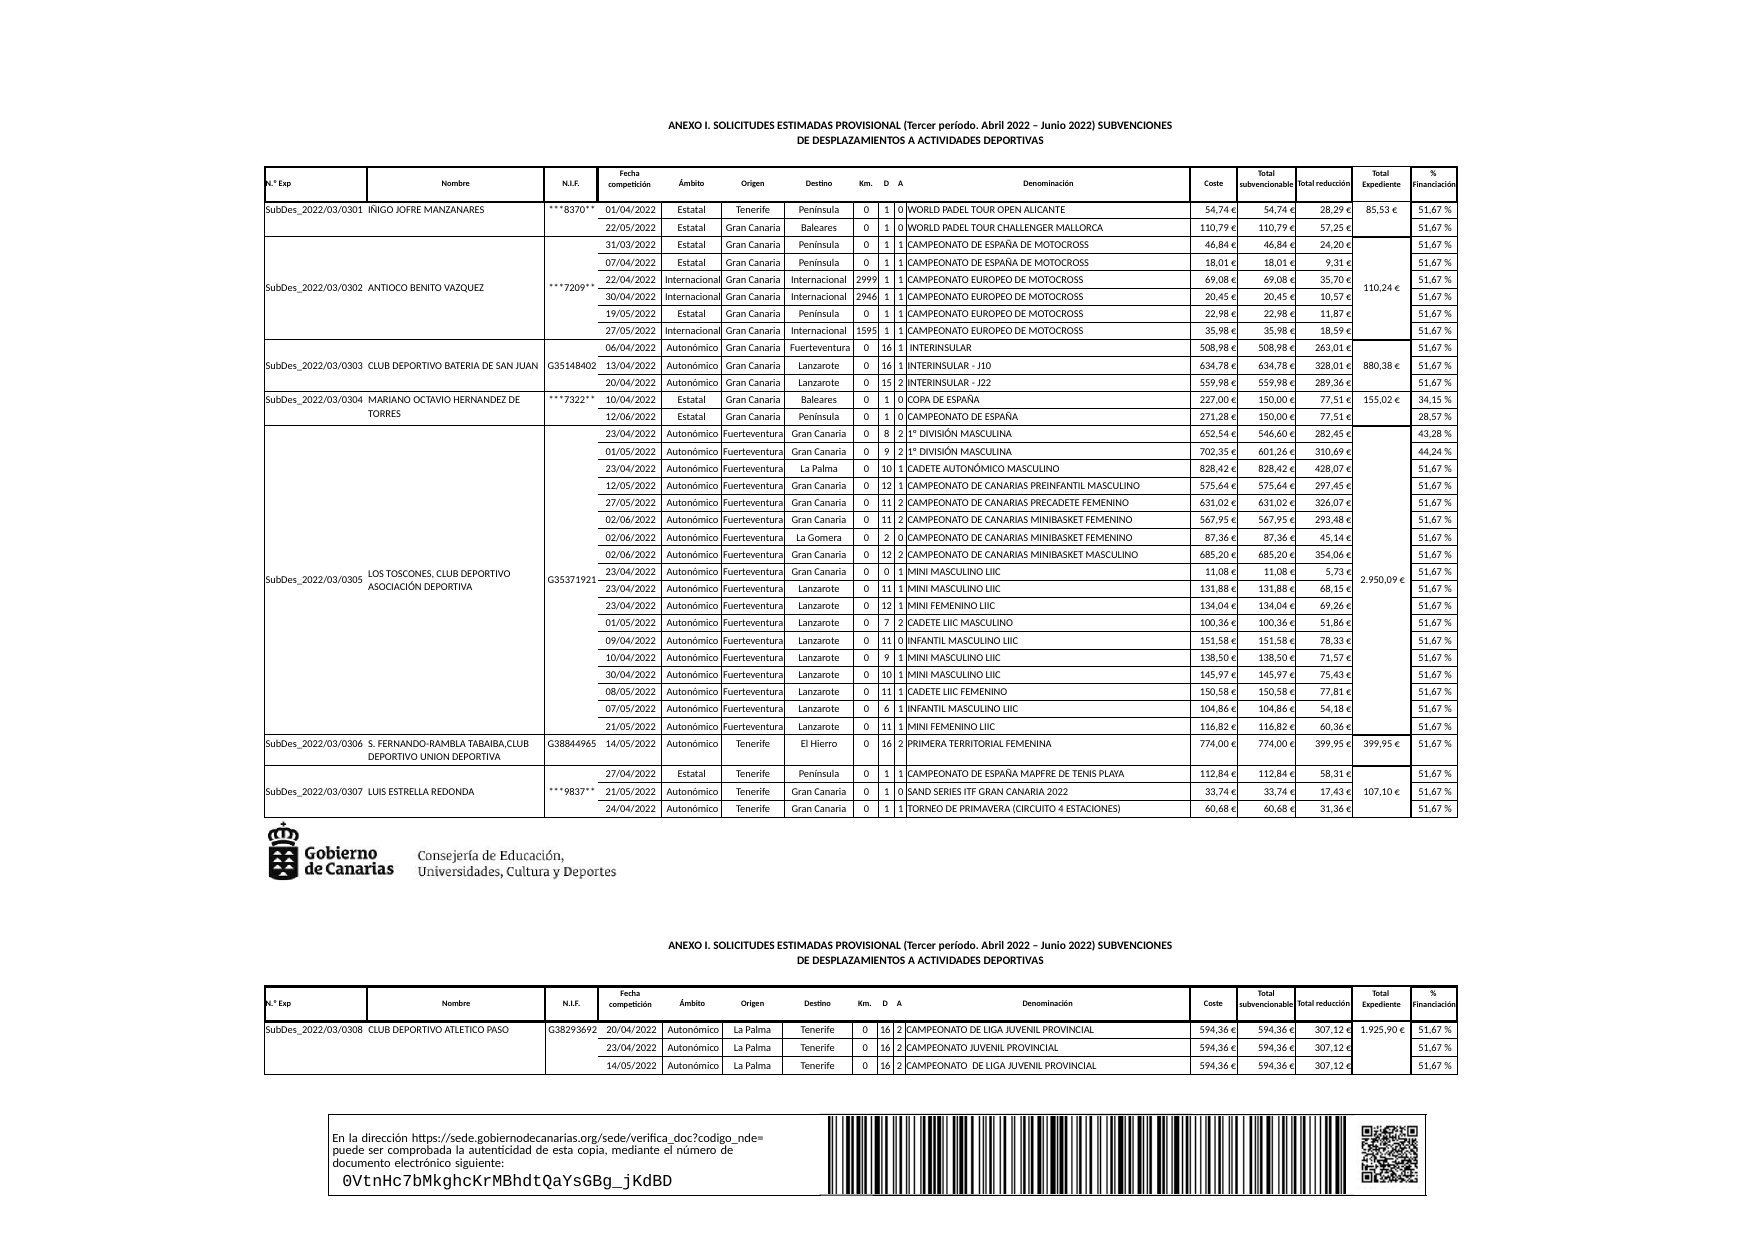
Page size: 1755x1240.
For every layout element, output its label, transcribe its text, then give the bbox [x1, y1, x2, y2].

table_cell 594,36 € [1238, 1023, 1295, 1038]
table_cell 16 [878, 1057, 893, 1073]
table_cell 51,86 € [1296, 615, 1352, 631]
table_cell 51,67 % [1412, 564, 1457, 580]
table_cell 151,58 € [1191, 632, 1237, 648]
table_header Total subvencionable [1238, 168, 1295, 201]
table_cell 9,31 € [1296, 254, 1352, 270]
table_cell CADETE AUTONÓMICO MASCULINO [907, 460, 1190, 477]
table_cell 11,08 € [1191, 564, 1237, 580]
table_cell 138,50 € [1191, 650, 1237, 666]
table_cell 155,02 € [1353, 392, 1410, 425]
table_cell Internacional [662, 289, 721, 305]
table_cell Península [785, 237, 853, 253]
table_cell 12 [879, 478, 894, 494]
table_cell SubDes_2022/03/0303 [265, 340, 367, 391]
table_cell Autonómico [662, 460, 721, 477]
table_cell 150,58 € [1238, 684, 1295, 700]
table_cell 1 [895, 460, 906, 477]
table_cell 11 [879, 632, 894, 648]
table_cell 11 [879, 718, 894, 734]
table_header N.I.F. [545, 168, 596, 201]
table_cell 87,36 € [1238, 529, 1295, 545]
table_cell Autonómico [662, 650, 721, 666]
table_cell 594,36 € [1191, 1057, 1237, 1073]
table_cell 51,67 % [1412, 254, 1457, 270]
table_cell 58,31 € [1296, 766, 1352, 782]
table_cell Gran Canaria [785, 512, 853, 528]
table_cell ***7209** [545, 237, 597, 339]
table_cell Fuerteventura [722, 443, 784, 459]
table_cell 2 [894, 1023, 905, 1038]
table_cell 1 [895, 237, 906, 253]
table_cell 51,67 % [1412, 1023, 1457, 1038]
table_cell 0 [854, 426, 878, 442]
table_cell 14/05/2022 [598, 1057, 662, 1073]
table_cell 399,95 € [1353, 736, 1410, 765]
table_cell Gran Canaria [722, 306, 784, 322]
table_cell 1 [895, 254, 906, 270]
table_cell 43,28 % [1412, 426, 1457, 442]
table_cell Estatal [662, 203, 721, 218]
table_cell ***7322** [545, 392, 597, 425]
table_cell 1 [895, 718, 906, 734]
table_cell Fuerteventura [722, 632, 784, 648]
table_cell 307,12 € [1296, 1057, 1351, 1073]
table_cell 8 [879, 426, 894, 442]
table_cell 0 [854, 581, 878, 597]
table_cell 774,00 € [1238, 735, 1295, 765]
table_cell 87,36 € [1191, 529, 1237, 545]
table_cell Fuerteventura [722, 478, 784, 494]
table_cell 0 [854, 766, 878, 782]
table_cell 1 [895, 650, 906, 666]
table_header Origen [722, 988, 782, 1020]
table_cell 57,25 € [1296, 219, 1352, 236]
table_cell 0 [853, 1023, 877, 1038]
table_header Km. [854, 168, 878, 201]
table_cell 06/04/2022 [598, 340, 661, 356]
table_cell 828,42 € [1238, 460, 1295, 477]
table_cell 150,58 € [1191, 684, 1237, 700]
table_header Origen [721, 168, 784, 201]
table_cell Lanzarote [785, 581, 853, 597]
table_cell 0 [854, 529, 878, 545]
table_cell ***9837** [545, 766, 597, 817]
table_cell 22/05/2022 [598, 219, 661, 236]
table_cell 0 [854, 667, 878, 683]
table_cell 2.950,09 € [1353, 427, 1410, 734]
table_cell 145,97 € [1191, 667, 1237, 683]
table_cell Gran Canaria [722, 340, 784, 356]
table_header % Financiación [1412, 168, 1456, 201]
table_cell 559,98 € [1238, 375, 1295, 391]
table_cell 1 [879, 801, 894, 817]
table_cell 33,74 € [1238, 783, 1295, 799]
table_cell 508,98 € [1238, 340, 1295, 356]
table_cell 51,67 % [1412, 271, 1457, 287]
table_cell CAMPEONATO EUROPEO DE MOTOCROSS [907, 306, 1190, 322]
table_header Ámbito [662, 988, 722, 1020]
table_cell INTERINSULAR [907, 340, 1190, 356]
table_cell 51,67 % [1412, 529, 1457, 545]
table_cell 51,67 % [1412, 1057, 1457, 1073]
table_cell 44,24 % [1412, 443, 1457, 459]
text ANEXO I. SOLICITUDES ESTIMADAS PROVISIONAL (Tercer período. Abril 2022 – Junio 2022) SUBVENCIONES DE DESPLAZAMIENTOS A ACTIVIDADES DEPORTIVAS [665, 938, 1176, 967]
table_cell 18,01 € [1191, 254, 1237, 270]
table_cell 2 [895, 546, 906, 562]
table_cell 23/04/2022 [598, 581, 661, 597]
table_cell Estatal [662, 392, 721, 408]
table_cell 11 [879, 495, 894, 511]
table_cell 828,42 € [1191, 460, 1237, 477]
table_header Nombre [368, 168, 543, 201]
table_cell 54,74 € [1191, 203, 1237, 218]
table_cell 23/04/2022 [598, 460, 661, 477]
table_cell Tenerife [722, 766, 784, 782]
table_cell Autonómico [662, 340, 721, 356]
table_cell 293,48 € [1296, 512, 1352, 528]
table_cell SubDes_2022/03/0305 [265, 426, 367, 734]
table_cell 51,67 % [1412, 289, 1457, 305]
table_cell 0 [854, 718, 878, 734]
table_cell 1 [895, 701, 906, 717]
table_cell 774,00 € [1191, 735, 1237, 765]
table_cell 22,98 € [1191, 306, 1237, 322]
table_cell 46,84 € [1191, 237, 1237, 253]
table_cell Lanzarote [785, 632, 853, 648]
table_cell Autonómico [662, 426, 721, 442]
table_cell 78,33 € [1296, 632, 1352, 648]
table_cell Autonómico [662, 375, 721, 391]
table_cell 23/04/2022 [598, 564, 661, 580]
table_cell Tenerife [722, 735, 784, 765]
table_cell 138,50 € [1238, 650, 1295, 666]
table_cell 326,07 € [1296, 495, 1352, 511]
table_cell 51,67 % [1412, 478, 1457, 494]
table_cell Autonómico [662, 701, 721, 717]
table_cell Gran Canaria [722, 357, 784, 373]
table_cell 21/05/2022 [598, 783, 661, 799]
table_cell Gran Canaria [722, 254, 784, 270]
table_cell 51,67 % [1412, 701, 1457, 717]
table_header Destino [784, 168, 854, 201]
table_cell 575,64 € [1238, 478, 1295, 494]
table_cell 594,36 € [1191, 1039, 1237, 1056]
table_cell G38293692 [546, 1023, 598, 1073]
table_cell Fuerteventura [722, 426, 784, 442]
table_cell 601,26 € [1238, 443, 1295, 459]
table_cell 16 [878, 1023, 893, 1038]
table_cell 77,51 € [1296, 392, 1352, 408]
table_cell 35,98 € [1191, 323, 1237, 339]
table_cell Gran Canaria [785, 783, 853, 799]
table_cell WORLD PADEL TOUR OPEN ALICANTE [907, 203, 1190, 218]
table_cell 0 [854, 650, 878, 666]
table_header D [877, 988, 893, 1020]
table_cell MINI FEMENINO LIIC [907, 718, 1190, 734]
table_cell CAMPEONATO EUROPEO DE MOTOCROSS [907, 289, 1190, 305]
table_cell ***8370** [545, 203, 597, 236]
table_cell 2 [895, 375, 906, 391]
table_cell CADETE LIIC MASCULINO [907, 615, 1190, 631]
table_cell 631,02 € [1238, 495, 1295, 511]
table_cell 15 [879, 375, 894, 391]
table_cell Península [785, 766, 853, 782]
table_cell 2 [894, 1057, 905, 1073]
table_cell Lanzarote [785, 718, 853, 734]
table_cell 145,97 € [1238, 667, 1295, 683]
table_cell SubDes_2022/03/0302 [265, 237, 367, 339]
table_cell CAMPEONATO DE CANARIAS PRECADETE FEMENINO [907, 495, 1190, 511]
table_cell 35,98 € [1238, 323, 1295, 339]
table_cell SubDes_2022/03/0307 [265, 766, 367, 817]
table_cell 9 [879, 443, 894, 459]
table_cell CAMPEONATO DE LIGA JUVENIL PROVINCIAL [906, 1023, 1190, 1038]
table_cell 559,98 € [1191, 375, 1237, 391]
table_cell Autonómico [662, 357, 721, 373]
table_cell 131,88 € [1238, 581, 1295, 597]
table_cell La Palma [723, 1023, 782, 1038]
table_cell Península [785, 254, 853, 270]
table_cell 0 [854, 564, 878, 580]
table_header Destino [783, 988, 852, 1020]
table_cell 1 [895, 564, 906, 580]
table_header Total reducción [1297, 168, 1351, 201]
table_cell 1 [895, 271, 906, 287]
table_cell CADETE LIIC FEMENINO [907, 684, 1190, 700]
table_cell LOS TOSCONES, CLUB DEPORTIVO ASOCIACIÓN DEPORTIVA [367, 426, 544, 734]
table_cell Autonómico [662, 718, 721, 734]
table_cell Fuerteventura [722, 512, 784, 528]
table_cell CAMPEONATO DE ESPAÑA [907, 409, 1190, 425]
table_cell 1 [895, 323, 906, 339]
table_cell 2 [895, 426, 906, 442]
table_header Fecha competición [599, 168, 661, 201]
table_cell 2 [895, 512, 906, 528]
table_cell 68,15 € [1296, 581, 1352, 597]
table_cell 1 [895, 478, 906, 494]
table_cell 112,84 € [1191, 766, 1237, 782]
table_cell 09/04/2022 [598, 632, 661, 648]
table_cell 631,02 € [1191, 495, 1237, 511]
table_cell 18,59 € [1296, 323, 1352, 339]
table_cell 60,68 € [1238, 801, 1295, 817]
table_cell 354,06 € [1296, 546, 1352, 562]
table_cell CAMPEONATO DE ESPAÑA DE MOTOCROSS [907, 254, 1190, 270]
table_header Denominación [906, 168, 1189, 201]
table_cell Fuerteventura [722, 667, 784, 683]
table_cell Autonómico [662, 598, 721, 614]
table_cell Internacional [662, 271, 721, 287]
table_cell 14/05/2022 [598, 735, 661, 765]
table_cell 23/04/2022 [598, 1039, 662, 1056]
table_cell Fuerteventura [722, 529, 784, 545]
table_cell 02/06/2022 [598, 546, 661, 562]
table_cell 131,88 € [1191, 581, 1237, 597]
table_cell 11 [879, 581, 894, 597]
table_cell Autonómico [663, 1023, 722, 1038]
table_cell 428,07 € [1296, 460, 1352, 477]
table_cell 107,10 € [1353, 767, 1410, 817]
table_cell 594,36 € [1238, 1057, 1295, 1073]
table_cell 0 [854, 735, 878, 765]
table_cell Gran Canaria [785, 495, 853, 511]
table_cell 51,67 % [1412, 598, 1457, 614]
table_cell 100,36 € [1238, 615, 1295, 631]
table_cell 71,57 € [1296, 650, 1352, 666]
table_cell 16 [879, 340, 894, 356]
table_cell G35148402 [545, 340, 597, 391]
table_cell 263,01 € [1296, 340, 1352, 356]
table_cell Autonómico [662, 512, 721, 528]
table_cell 0 [854, 495, 878, 511]
table_cell Tenerife [783, 1023, 852, 1038]
table_cell 634,78 € [1191, 357, 1237, 373]
table_cell CAMPEONATO JUVENIL PROVINCIAL [906, 1039, 1190, 1056]
table_cell Lanzarote [785, 667, 853, 683]
table_cell 2 [895, 443, 906, 459]
table_cell 685,20 € [1238, 546, 1295, 562]
table_cell Fuerteventura [722, 495, 784, 511]
table_cell SubDes_2022/03/0304 [265, 392, 367, 425]
table_cell 28,29 € [1296, 203, 1352, 218]
table_cell 12 [879, 546, 894, 562]
table_cell INFANTIL MASCULINO LIIC [907, 701, 1190, 717]
table_cell 702,35 € [1191, 443, 1237, 459]
table_cell 0 [854, 701, 878, 717]
table_cell Autonómico [662, 529, 721, 545]
table_cell 282,45 € [1296, 426, 1352, 442]
table_cell 0 [895, 392, 906, 408]
table_cell Fuerteventura [722, 546, 784, 562]
table_cell 45,14 € [1296, 529, 1352, 545]
table_cell 51,67 % [1412, 783, 1457, 799]
table_cell Gran Canaria [722, 392, 784, 408]
table_cell 51,67 % [1412, 766, 1457, 782]
table_cell 116,82 € [1191, 718, 1237, 734]
table_cell 24/04/2022 [598, 801, 661, 817]
table_cell 0 [854, 615, 878, 631]
table_cell Autonómico [662, 684, 721, 700]
table_cell Autonómico [663, 1057, 722, 1073]
table_cell S. FERNANDO-RAMBLA TABAIBA,CLUB DEPORTIVO UNION DEPORTIVA [367, 735, 544, 765]
table_cell 297,45 € [1296, 478, 1352, 494]
table_cell Península [785, 306, 853, 322]
table_cell G35371921 [545, 426, 597, 734]
table_header Fecha competición [599, 988, 662, 1020]
table_cell 18,01 € [1238, 254, 1295, 270]
table_cell Fuerteventura [722, 684, 784, 700]
table_cell 51,67 % [1412, 581, 1457, 597]
table_cell Gran Canaria [722, 237, 784, 253]
table_cell CAMPEONATO DE CANARIAS MINIBASKET FEMENINO [907, 512, 1190, 528]
table_header Denominación [905, 988, 1189, 1020]
table_cell Gran Canaria [785, 426, 853, 442]
table_cell 0 [854, 357, 878, 373]
table_cell ANTIOCO BENITO VAZQUEZ [367, 237, 544, 339]
table_cell Lanzarote [785, 615, 853, 631]
table_cell 51,67 % [1412, 615, 1457, 631]
table_cell 17,43 € [1296, 783, 1352, 799]
table_cell 46,84 € [1238, 237, 1295, 253]
table_cell 10/04/2022 [598, 392, 661, 408]
table_cell 2946 [854, 289, 878, 305]
table_cell Estatal [662, 409, 721, 425]
table_cell Gran Canaria [722, 271, 784, 287]
table_cell Lanzarote [785, 701, 853, 717]
table_cell 151,58 € [1238, 632, 1295, 648]
table_header A [894, 168, 906, 201]
table_cell 0 [854, 783, 878, 799]
table_cell 51,67 % [1412, 632, 1457, 648]
table_header % Financiación [1412, 988, 1456, 1020]
table_cell El Hierro [785, 735, 853, 765]
table_cell Gran Canaria [785, 478, 853, 494]
table_header D [878, 168, 894, 201]
table_cell Autonómico [662, 632, 721, 648]
table_cell La Palma [785, 460, 853, 477]
table_cell 0 [895, 219, 906, 236]
table_cell Autonómico [662, 783, 721, 799]
table_cell 20,45 € [1238, 289, 1295, 305]
table_cell 1 [879, 271, 894, 287]
table_cell CAMPEONATO DE CANARIAS MINIBASKET MASCULINO [907, 546, 1190, 562]
table_cell 2 [879, 529, 894, 545]
table_cell 271,28 € [1191, 409, 1237, 425]
table_cell 567,95 € [1191, 512, 1237, 528]
table_cell 20,45 € [1191, 289, 1237, 305]
table_cell SAND SERIES ITF GRAN CANARIA 2022 [907, 783, 1190, 799]
table_cell 10/04/2022 [598, 650, 661, 666]
table_cell 0 [854, 443, 878, 459]
table_cell 0 [854, 598, 878, 614]
table_cell 634,78 € [1238, 357, 1295, 373]
table_cell 100,36 € [1191, 615, 1237, 631]
table_cell 2999 [854, 271, 878, 287]
table_cell CAMPEONATO DE CANARIAS MINIBASKET FEMENINO [907, 529, 1190, 545]
table_cell 51,67 % [1412, 306, 1457, 322]
table_cell 12/05/2022 [598, 478, 661, 494]
table_cell 60,36 € [1296, 718, 1352, 734]
table_cell 30/04/2022 [598, 667, 661, 683]
table_cell 11 [879, 684, 894, 700]
table_cell 51,67 % [1412, 340, 1457, 356]
table_cell 1 [879, 203, 894, 218]
table_cell 51,67 % [1412, 1039, 1457, 1056]
table_cell Península [785, 409, 853, 425]
table_cell 51,67 % [1412, 203, 1457, 218]
table_cell 51,67 % [1412, 237, 1457, 253]
table_cell Estatal [662, 219, 721, 236]
table_cell 69,26 € [1296, 598, 1352, 614]
table_cell 6 [879, 701, 894, 717]
table_cell Fuerteventura [722, 718, 784, 734]
table_header N.º Exp [266, 168, 366, 201]
table_header Coste [1191, 168, 1236, 201]
table_cell 12/06/2022 [598, 409, 661, 425]
table_cell 08/05/2022 [598, 684, 661, 700]
table_cell 51,67 % [1412, 323, 1457, 339]
table_cell 0 [854, 340, 878, 356]
table_cell Internacional [662, 323, 721, 339]
table_cell 1 [895, 684, 906, 700]
table_cell 35,70 € [1296, 271, 1352, 287]
table_cell Autonómico [662, 564, 721, 580]
table_header Nombre [368, 988, 544, 1020]
table_cell Fuerteventura [722, 460, 784, 477]
table_cell 575,64 € [1191, 478, 1237, 494]
table_cell 54,74 € [1238, 203, 1295, 218]
table_cell Gran Canaria [722, 323, 784, 339]
table_cell 16 [878, 1039, 893, 1056]
table_cell 227,00 € [1191, 392, 1237, 408]
table_cell CAMPEONATO EUROPEO DE MOTOCROSS [907, 323, 1190, 339]
table_cell 1 [879, 766, 894, 782]
table_cell 51,67 % [1412, 495, 1457, 511]
table_cell 51,67 % [1412, 357, 1457, 373]
table_cell 9 [879, 650, 894, 666]
table_cell 0 [854, 632, 878, 648]
table_cell 112,84 € [1238, 766, 1295, 782]
table_cell 399,95 € [1296, 735, 1352, 765]
table_cell 1 [895, 289, 906, 305]
table_cell 0 [895, 529, 906, 545]
table_cell Internacional [785, 323, 853, 339]
table_cell 508,98 € [1191, 340, 1237, 356]
table_cell 31,36 € [1296, 801, 1352, 817]
table_cell IÑIGO JOFRE MANZANARES [367, 203, 544, 236]
table_cell COPA DE ESPAÑA [907, 392, 1190, 408]
table_cell INFANTIL MASCULINO LIIC [907, 632, 1190, 648]
table_cell 1 [895, 801, 906, 817]
table_cell Estatal [662, 237, 721, 253]
table_cell MINI MASCULINO LIIC [907, 564, 1190, 580]
table_cell Autonómico [662, 495, 721, 511]
table_cell Gran Canaria [722, 219, 784, 236]
table_cell 54,18 € [1296, 701, 1352, 717]
table_cell 10 [879, 460, 894, 477]
table_cell 1 [879, 237, 894, 253]
table_cell 1 [879, 289, 894, 305]
table_cell 1 [895, 766, 906, 782]
table_cell 150,00 € [1238, 409, 1295, 425]
table_cell CAMPEONATO DE CANARIAS PREINFANTIL MASCULINO [907, 478, 1190, 494]
table_header Coste [1191, 988, 1236, 1020]
table_cell INTERINSULAR - J22 [907, 375, 1190, 391]
table_cell 1 [879, 409, 894, 425]
table_cell 1 [879, 783, 894, 799]
table_cell 110,79 € [1191, 219, 1237, 236]
table_cell 5,73 € [1296, 564, 1352, 580]
table_cell Lanzarote [785, 375, 853, 391]
table_cell 34,15 % [1412, 392, 1457, 408]
table_cell 27/05/2022 [598, 495, 661, 511]
table_cell Gran Canaria [785, 801, 853, 817]
table_cell 51,67 % [1412, 735, 1457, 765]
table_cell 0 [895, 783, 906, 799]
table_cell 110,24 € [1353, 238, 1410, 339]
table_cell 104,86 € [1238, 701, 1295, 717]
table_cell PRIMERA TERRITORIAL FEMENINA [907, 735, 1190, 765]
table_cell 51,67 % [1412, 512, 1457, 528]
table_cell 0 [854, 375, 878, 391]
table_cell 11,08 € [1238, 564, 1295, 580]
table_cell Gran Canaria [785, 443, 853, 459]
table_cell CAMPEONATO DE ESPAÑA DE MOTOCROSS [907, 237, 1190, 253]
table_cell 27/04/2022 [598, 766, 661, 782]
table_cell 0 [895, 409, 906, 425]
table_cell Fuerteventura [722, 650, 784, 666]
table_cell 51,67 % [1412, 684, 1457, 700]
table_cell 0 [895, 632, 906, 648]
table_cell 2 [895, 495, 906, 511]
table_cell LUIS ESTRELLA REDONDA [367, 766, 544, 817]
table_cell 652,54 € [1191, 426, 1237, 442]
table_cell 1 [879, 254, 894, 270]
table_cell 0 [895, 203, 906, 218]
table_cell 0 [879, 564, 894, 580]
table_cell 594,36 € [1191, 1023, 1237, 1038]
table_cell 1 [895, 598, 906, 614]
table_cell 0 [854, 203, 878, 218]
table_cell 1 [879, 323, 894, 339]
table_cell 19/05/2022 [598, 306, 661, 322]
table_cell 0 [854, 801, 878, 817]
table_cell Tenerife [722, 801, 784, 817]
table_cell 1 [895, 581, 906, 597]
table_cell 104,86 € [1191, 701, 1237, 717]
table_cell 310,69 € [1296, 443, 1352, 459]
table_cell Internacional [785, 289, 853, 305]
table_cell MINI MASCULINO LIIC [907, 581, 1190, 597]
table_cell 85,53 € [1353, 202, 1410, 236]
table_cell CAMPEONATO DE LIGA JUVENIL PROVINCIAL [906, 1057, 1190, 1073]
table_cell 0 [854, 409, 878, 425]
table_cell 1595 [854, 323, 878, 339]
table_cell Autonómico [663, 1039, 722, 1056]
table_cell Autonómico [662, 801, 721, 817]
table_cell 23/04/2022 [598, 426, 661, 442]
table_cell 30/04/2022 [598, 289, 661, 305]
table_cell 0 [854, 684, 878, 700]
table_cell Lanzarote [785, 598, 853, 614]
table_cell CAMPEONATO EUROPEO DE MOTOCROSS [907, 271, 1190, 287]
table_cell 116,82 € [1238, 718, 1295, 734]
table_cell 77,51 € [1296, 409, 1352, 425]
table_cell SubDes_2022/03/0301 [265, 203, 367, 236]
table_cell Fuerteventura [722, 701, 784, 717]
table_cell 07/05/2022 [598, 701, 661, 717]
table_cell 328,01 € [1296, 357, 1352, 373]
table_cell La Palma [723, 1039, 782, 1056]
table_cell 51,67 % [1412, 546, 1457, 562]
table_cell 51,67 % [1412, 375, 1457, 391]
table_header N.º Exp [266, 988, 366, 1020]
table_header Total reducción [1296, 988, 1351, 1020]
table_cell Lanzarote [785, 357, 853, 373]
table_cell 1 [879, 219, 894, 236]
table_cell Gran Canaria [785, 546, 853, 562]
table_cell 0 [854, 219, 878, 236]
table_cell G38844965 [545, 735, 597, 765]
table_cell Fuerteventura [722, 564, 784, 580]
table_cell La Palma [723, 1057, 782, 1073]
table_cell 28,57 % [1412, 409, 1457, 425]
table_cell Tenerife [783, 1039, 852, 1056]
table_cell Autonómico [662, 478, 721, 494]
table_cell 2 [895, 735, 906, 765]
table_cell 880,38 € [1353, 341, 1410, 391]
table_cell 01/05/2022 [598, 615, 661, 631]
table_cell 1.925,90 € [1353, 1022, 1410, 1073]
table_cell 16 [879, 357, 894, 373]
table_cell Autonómico [662, 546, 721, 562]
table_cell 1 [895, 357, 906, 373]
table_cell 20/04/2022 [598, 375, 661, 391]
table_cell 1 [895, 667, 906, 683]
table_cell Tenerife [722, 783, 784, 799]
table_header A [893, 988, 905, 1020]
table_cell 60,68 € [1191, 801, 1237, 817]
table_cell 10,57 € [1296, 289, 1352, 305]
table_cell 69,08 € [1191, 271, 1237, 287]
table_cell 2 [895, 615, 906, 631]
table_cell 0 [854, 546, 878, 562]
table_cell WORLD PADEL TOUR CHALLENGER MALLORCA [907, 219, 1190, 236]
table_cell 01/05/2022 [598, 443, 661, 459]
table_cell 11,87 € [1296, 306, 1352, 322]
table_cell Estatal [662, 306, 721, 322]
table_cell Tenerife [722, 203, 784, 218]
table_cell Estatal [662, 766, 721, 782]
table_cell 51,67 % [1412, 219, 1457, 236]
table_cell Tenerife [783, 1057, 852, 1073]
table_cell 01/04/2022 [598, 203, 661, 218]
table_header Total subvencionable [1238, 988, 1294, 1020]
table_cell 150,00 € [1238, 392, 1295, 408]
table_cell 02/06/2022 [598, 512, 661, 528]
table_cell 02/06/2022 [598, 529, 661, 545]
table_cell 10 [879, 667, 894, 683]
table_header Total Expediente [1353, 167, 1410, 201]
table_cell 0 [854, 460, 878, 477]
table_cell La Gomera [785, 529, 853, 545]
table_cell 51,67 % [1412, 650, 1457, 666]
table_cell 1 [879, 306, 894, 322]
table_cell Lanzarote [785, 650, 853, 666]
table_cell 33,74 € [1191, 783, 1237, 799]
table_cell 23/04/2022 [598, 598, 661, 614]
table_cell 0 [854, 254, 878, 270]
table_cell MINI FEMENINO LIIC [907, 598, 1190, 614]
table_cell 1 [895, 306, 906, 322]
table_cell 51,67 % [1412, 460, 1457, 477]
table_cell Fuerteventura [722, 581, 784, 597]
table_cell 0 [853, 1057, 877, 1073]
table_cell CLUB DEPORTIVO BATERIA DE SAN JUAN [367, 340, 544, 391]
table_cell Estatal [662, 254, 721, 270]
table_header Km. [852, 988, 877, 1020]
table_header N.I.F. [546, 988, 597, 1020]
table_cell 7 [879, 615, 894, 631]
table_cell 307,12 € [1296, 1023, 1351, 1038]
table_cell SubDes_2022/03/0308 [265, 1023, 367, 1073]
table_cell 11 [879, 512, 894, 528]
table_cell Autonómico [662, 735, 721, 765]
table_cell 685,20 € [1191, 546, 1237, 562]
table_cell 0 [854, 392, 878, 408]
table_cell 134,04 € [1191, 598, 1237, 614]
table_cell 0 [854, 237, 878, 253]
table_cell 24,20 € [1296, 237, 1352, 253]
table_cell 21/05/2022 [598, 718, 661, 734]
table_cell 110,79 € [1238, 219, 1295, 236]
table_cell 567,95 € [1238, 512, 1295, 528]
table_cell 27/05/2022 [598, 323, 661, 339]
table_cell Península [785, 203, 853, 218]
text ANEXO I. SOLICITUDES ESTIMADAS PROVISIONAL (Tercer período. Abril 2022 – Junio 2022) SUBVENCIONES DE DESPLAZAMIENTOS A ACTIVIDADES DEPORTIVAS [665, 118, 1176, 147]
table_cell 1º DIVISIÓN MASCULINA [907, 443, 1190, 459]
table_cell 31/03/2022 [598, 237, 661, 253]
table_cell TORNEO DE PRIMAVERA (CIRCUITO 4 ESTACIONES) [907, 801, 1190, 817]
table_cell 2 [894, 1039, 905, 1056]
table_cell INTERINSULAR - J10 [907, 357, 1190, 373]
table_header Ámbito [661, 168, 721, 201]
table_cell 16 [879, 735, 894, 765]
table_cell 1 [879, 392, 894, 408]
table_cell Fuerteventura [722, 598, 784, 614]
table_cell 77,81 € [1296, 684, 1352, 700]
table_cell 22/04/2022 [598, 271, 661, 287]
table_cell Lanzarote [785, 684, 853, 700]
table_cell 69,08 € [1238, 271, 1295, 287]
table_cell Baleares [785, 392, 853, 408]
table_cell 22,98 € [1238, 306, 1295, 322]
table_cell 546,60 € [1238, 426, 1295, 442]
table_cell Internacional [785, 271, 853, 287]
table_cell Baleares [785, 219, 853, 236]
table_cell 1º DIVISIÓN MASCULINA [907, 426, 1190, 442]
table_cell Autonómico [662, 581, 721, 597]
table_cell Gran Canaria [785, 564, 853, 580]
table_cell 07/04/2022 [598, 254, 661, 270]
table_cell 51,67 % [1412, 667, 1457, 683]
table_cell 594,36 € [1238, 1039, 1295, 1056]
table_cell Gran Canaria [722, 375, 784, 391]
table_cell 289,36 € [1296, 375, 1352, 391]
table_cell 307,12 € [1296, 1039, 1351, 1056]
table_cell Fuerteventura [785, 340, 853, 356]
table_cell Fuerteventura [722, 615, 784, 631]
table_cell 13/04/2022 [598, 357, 661, 373]
table_header Total Expediente [1353, 987, 1410, 1020]
table_cell MINI MASCULINO LIIC [907, 667, 1190, 683]
table_cell Gran Canaria [722, 289, 784, 305]
table_cell Autonómico [662, 443, 721, 459]
table_cell Autonómico [662, 667, 721, 683]
table_cell SubDes_2022/03/0306 [265, 735, 367, 765]
table_cell 12 [879, 598, 894, 614]
table_cell 20/04/2022 [598, 1023, 662, 1038]
table_cell Autonómico [662, 615, 721, 631]
table_cell MARIANO OCTAVIO HERNANDEZ DE TORRES [367, 392, 544, 425]
table_cell CAMPEONATO DE ESPAÑA MAPFRE DE TENIS PLAYA [907, 766, 1190, 782]
table_cell 0 [854, 306, 878, 322]
table_cell 0 [854, 512, 878, 528]
table_cell 75,43 € [1296, 667, 1352, 683]
table_cell 1 [895, 340, 906, 356]
table_cell CLUB DEPORTIVO ATLETICO PASO [367, 1023, 545, 1073]
table_cell Gran Canaria [722, 409, 784, 425]
table_cell MINI MASCULINO LIIC [907, 650, 1190, 666]
table_cell 0 [854, 478, 878, 494]
table_cell 51,67 % [1412, 801, 1457, 817]
table_cell 0 [853, 1039, 877, 1056]
table_cell 134,04 € [1238, 598, 1295, 614]
table_cell 51,67 % [1412, 718, 1457, 734]
